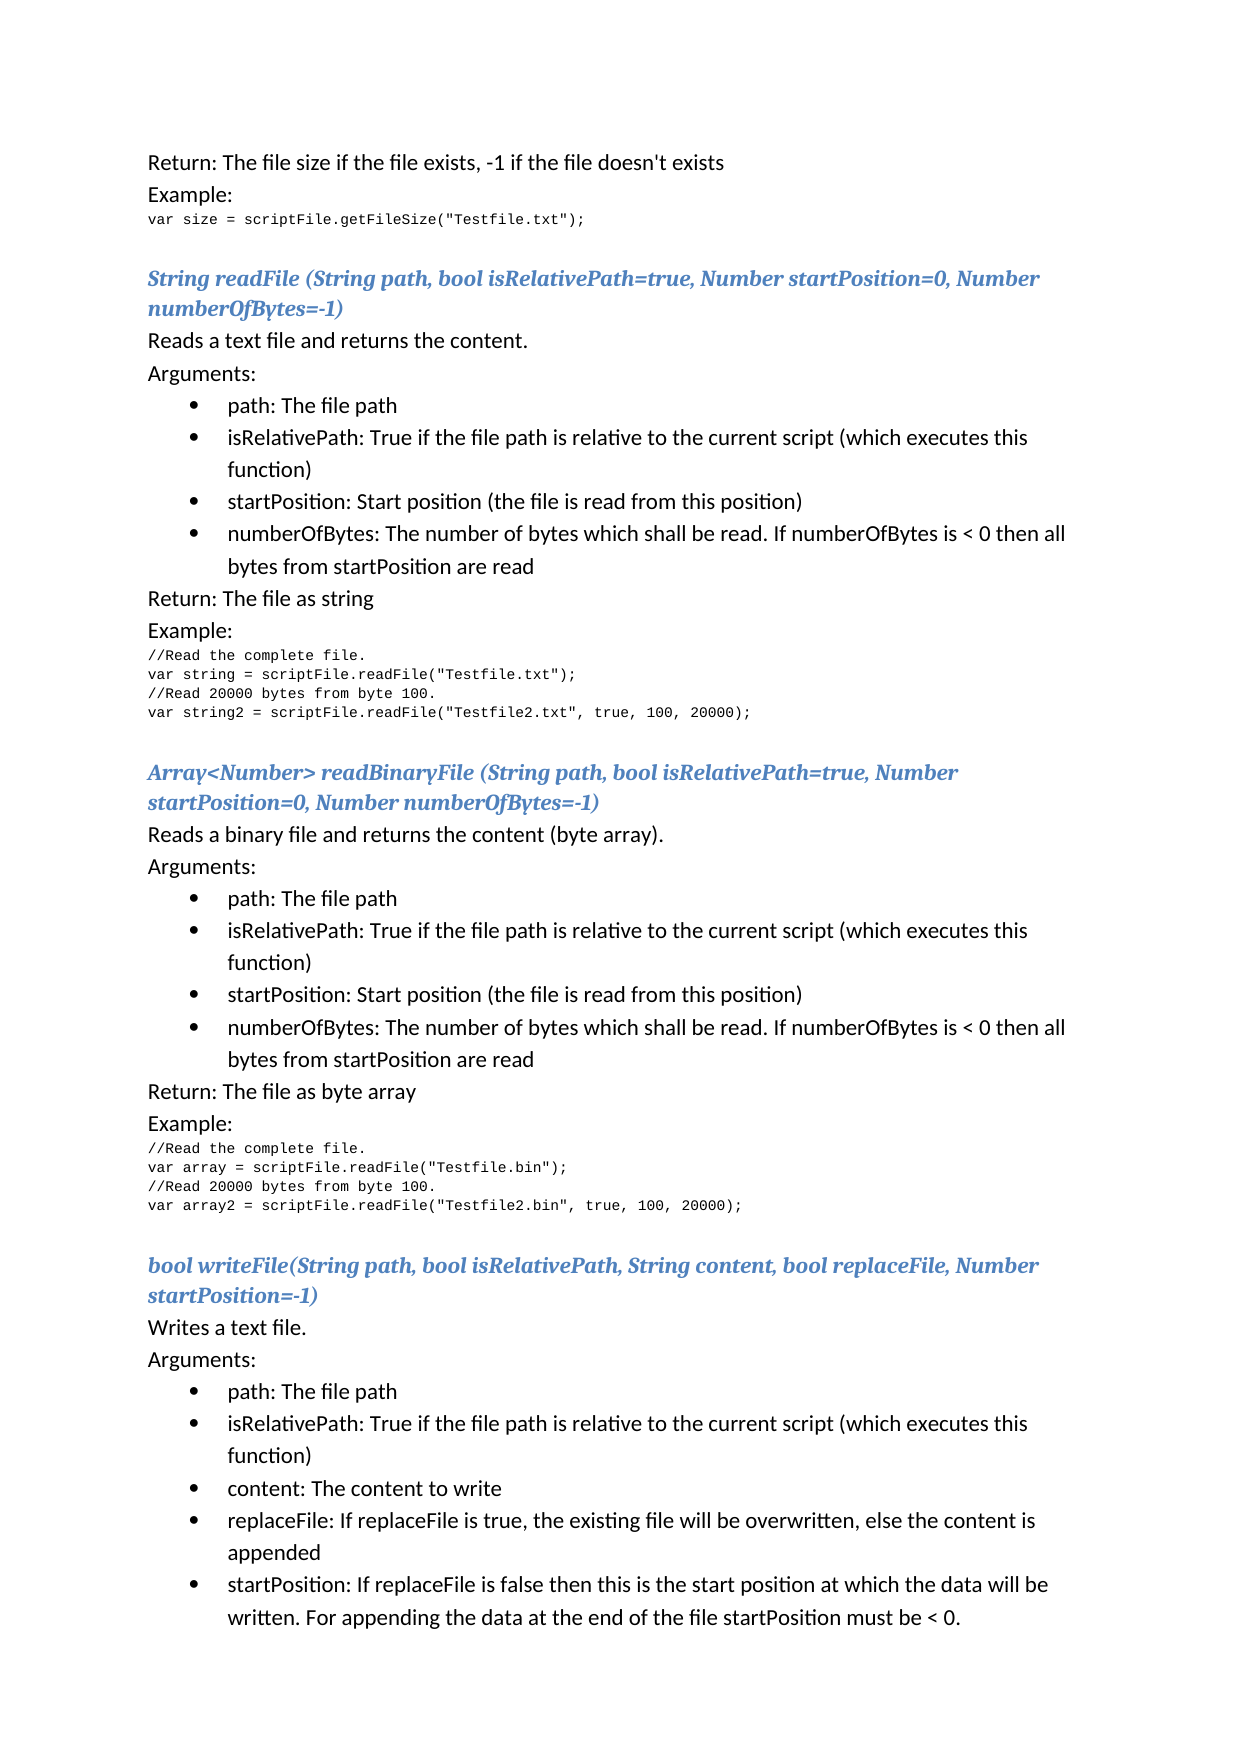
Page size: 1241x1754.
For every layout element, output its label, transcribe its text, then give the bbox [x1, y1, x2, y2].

text Reads a binary file and returns the content (byte array). [148, 820, 1093, 848]
subtitle bool writeFile(String path, bool isRelativePath, String content, bool replaceFile, Number startPosition=-1) [148, 1252, 1093, 1309]
text Reads a text file and returns the content. [148, 326, 1093, 354]
list startPosition: Start position (the file is read from this position) [190, 981, 1093, 1009]
list path: The file path [190, 1377, 1093, 1405]
text //Read the complete file. [148, 648, 1093, 665]
text var size = scriptFile.getFileSize("Testfile.txt"); [148, 212, 1093, 228]
list replaceFile: If replaceFile is true, the existing file will be overwritten, else the content is appended [190, 1506, 1093, 1566]
text var string = scriptFile.readFile("Testfile.txt"); [148, 667, 1093, 684]
text Return: The file as string [148, 584, 1093, 612]
text Arguments: [148, 359, 1093, 387]
list numberOfBytes: The number of bytes which shall be read. If numberOfBytes is < 0 then all bytes from startPosition are read [190, 1013, 1093, 1073]
list startPosition: Start position (the file is read from this position) [190, 487, 1093, 515]
text var array2 = scriptFile.readFile("Testfile2.bin", true, 100, 20000); [148, 1198, 1093, 1215]
text Arguments: [148, 852, 1093, 880]
text Return: The file as byte array [148, 1077, 1093, 1105]
list isRelativePath: True if the file path is relative to the current script (which executes this function) [190, 1409, 1093, 1470]
list content: The content to write [190, 1474, 1093, 1502]
text Example: [148, 616, 1093, 644]
list isRelativePath: True if the file path is relative to the current script (which executes this function) [190, 916, 1093, 976]
text Example: [148, 180, 1093, 208]
text var string2 = scriptFile.readFile("Testfile2.txt", true, 100, 20000); [148, 705, 1093, 722]
text Arguments: [148, 1345, 1093, 1373]
list isRelativePath: True if the file path is relative to the current script (which executes this function) [190, 423, 1093, 483]
subtitle Array<Number> readBinaryFile (String path, bool isRelativePath=true, Number startPosition=0, Number numberOfBytes=-1) [148, 759, 1093, 816]
text Example: [148, 1109, 1093, 1137]
text Writes a text file. [148, 1313, 1093, 1341]
list numberOfBytes: The number of bytes which shall be read. If numberOfBytes is < 0 then all bytes from startPosition are read [190, 519, 1093, 580]
text //Read 20000 bytes from byte 100. [148, 1179, 1093, 1196]
subtitle String readFile (String path, bool isRelativePath=true, Number startPosition=0, Number numberOfBytes=-1) [148, 266, 1093, 323]
text var array = scriptFile.readFile("Testfile.bin"); [148, 1161, 1093, 1177]
list path: The file path [190, 884, 1093, 912]
text //Read the complete file. [148, 1142, 1093, 1158]
text Return: The file size if the file exists, -1 if the file doesn't exists [148, 148, 1093, 176]
list path: The file path [190, 391, 1093, 419]
text //Read 20000 bytes from byte 100. [148, 686, 1093, 703]
list startPosition: If replaceFile is false then this is the start position at which the data will be written. For appending the data at the end of the file startPosition must be < 0. [190, 1570, 1093, 1631]
